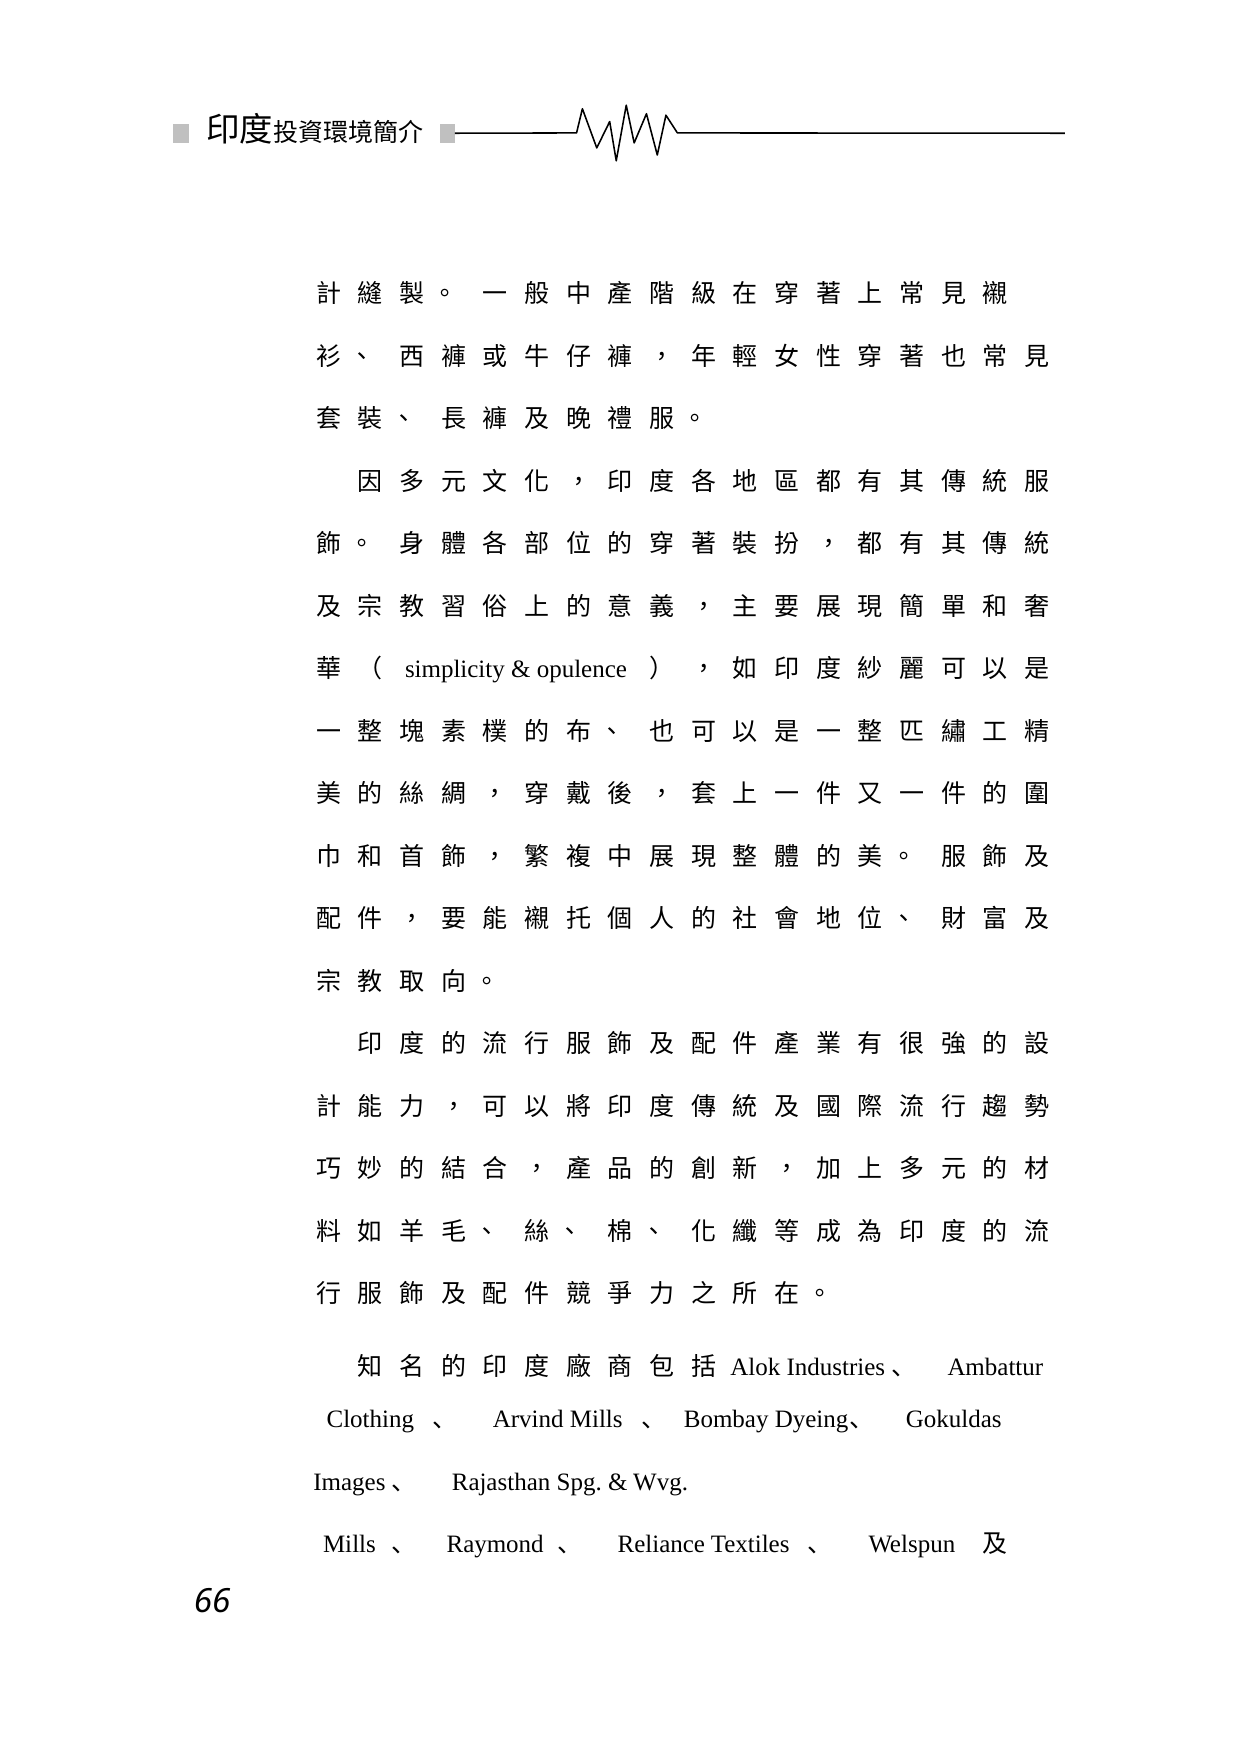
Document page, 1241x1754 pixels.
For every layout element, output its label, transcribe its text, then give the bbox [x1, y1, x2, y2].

text 因多元文化，印度各地區都有其傳統服飾。身體各部位的穿著裝扮，都有其傳統及宗教習俗上的意義，主要展現簡單和奢華（simplicity & opulence），如印度紗麗可以是一整塊素樸的布、也可以是一整匹繡工精美的絲綢，穿戴後，套上一件又一件的圍巾和首飾，繁複中展現整體的美。服飾及配件，要能襯托個人的社會地位、財富及宗教取向。 [281, 438, 1058, 1000]
text 知名的印度廠商包括Alok Industries、Ambattur Clothing、Arvind Mills、Bombay Dyeing、Gokuldas Images、Rajasthan Spg. & Wvg. Mills、Raymond、Reliance Textiles、Welspun及 [281, 1313, 1058, 1563]
text 計縫製。一般中產階級在穿著上常見襯衫、西褲或牛仔褲，年輕女性穿著也常見套裝、長褲及晚禮服。 [281, 250, 1058, 438]
text 印度的流行服飾及配件產業有很強的設計能力，可以將印度傳統及國際流行趨勢巧妙的結合，產品的創新，加上多元的材料如羊毛、絲、棉、化纖等成為印度的流行服飾及配件競爭力之所在。 [281, 1000, 1058, 1313]
